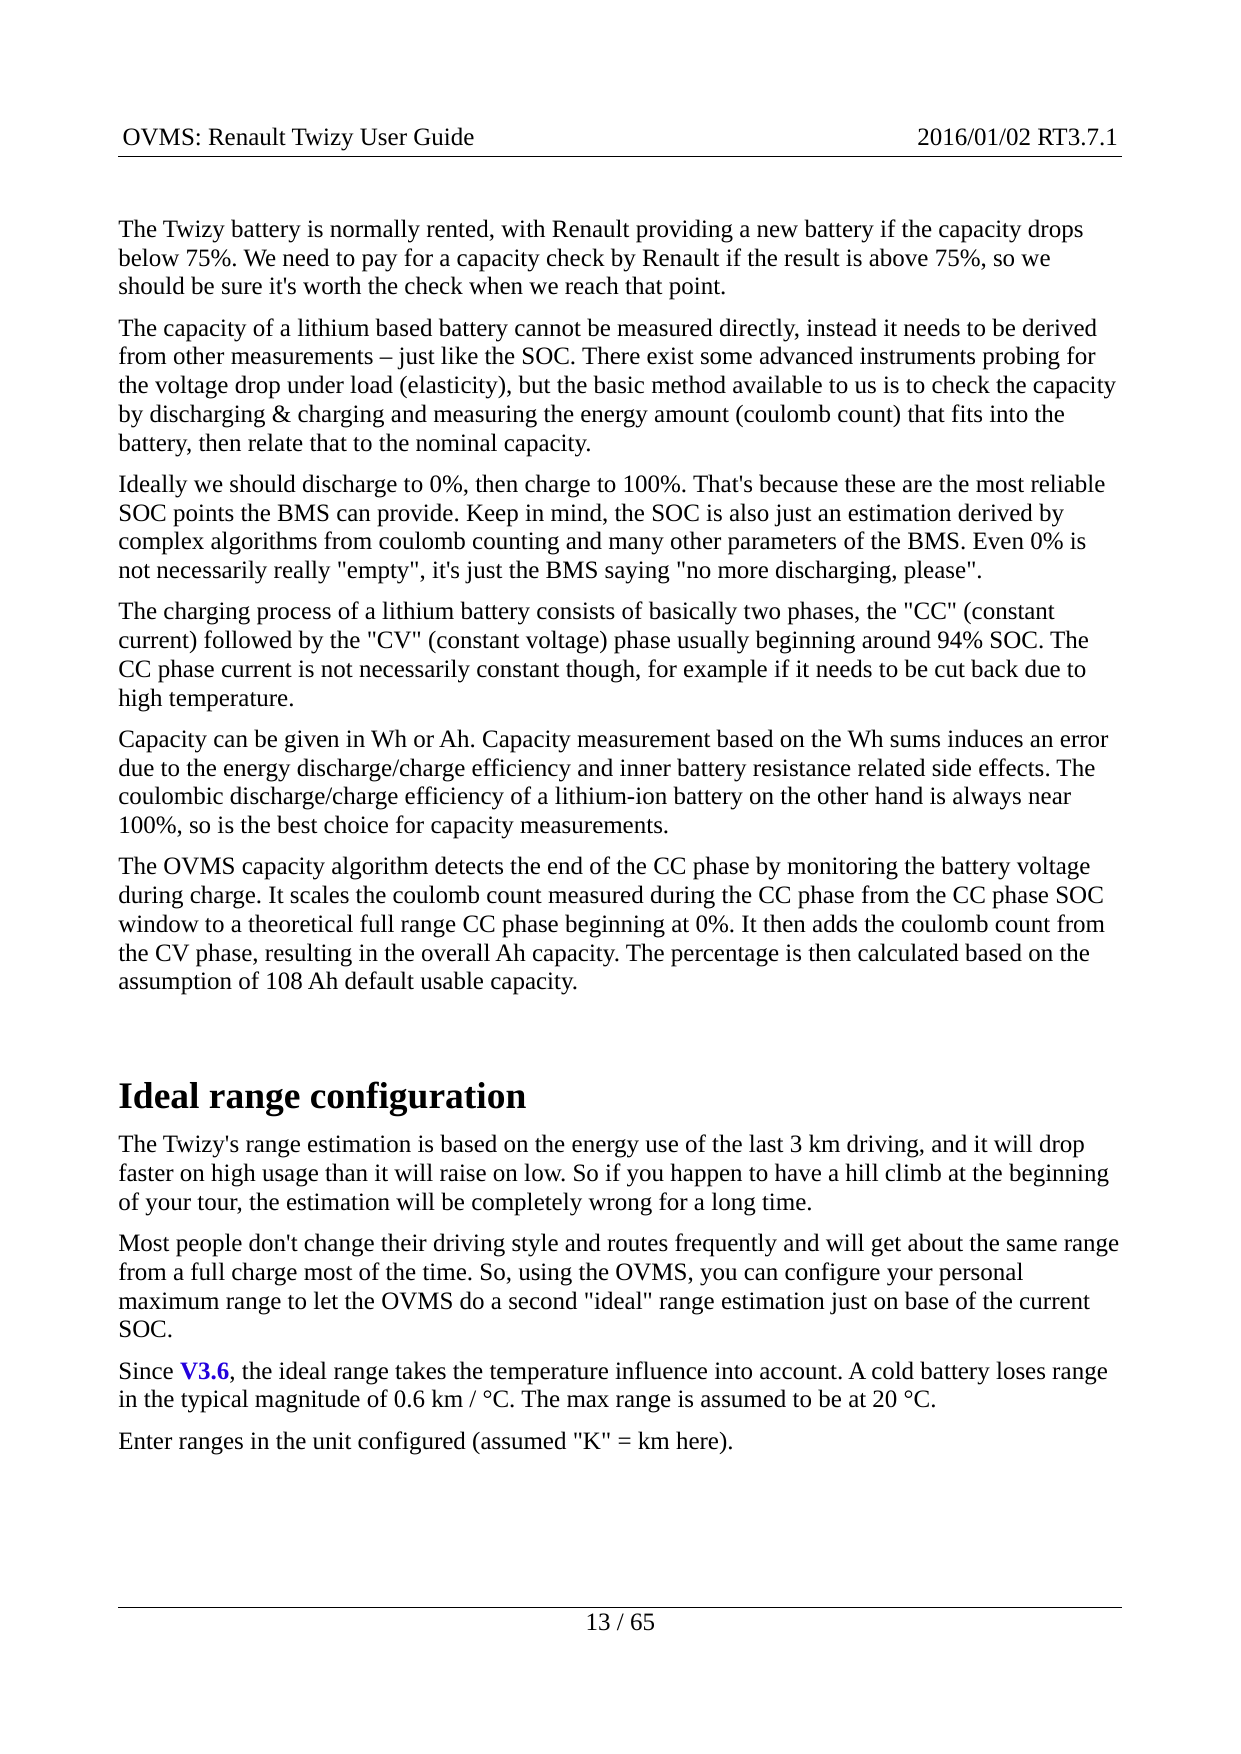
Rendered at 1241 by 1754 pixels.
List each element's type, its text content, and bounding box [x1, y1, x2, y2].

subtitle Ideal range configuration [118, 1074, 1122, 1117]
text Capacity can be given in Wh or Ah. Capacity measurement based on the Wh sums induces an error due to the energy discharge/charge efficiency and inner battery resistance related side effects. The coulombic discharge/charge efficiency of a lithium-ion battery on the other hand is always near 100%, so is the best choice for capacity measurements. [118, 724, 1122, 839]
text Since V3.6, the ideal range takes the temperature influence into account. A cold battery loses range in the typical magnitude of 0.6 km / °C. The max range is assumed to be at 20 °C. [118, 1356, 1122, 1413]
text The OVMS capacity algorithm detects the end of the CC phase by monitoring the battery voltage during charge. It scales the coulomb count measured during the CC phase from the CC phase SOC window to a theoretical full range CC phase beginning at 0%. It then adds the coulomb count from the CV phase, resulting in the overall Ah capacity. The percentage is then calculated based on the assumption of 108 Ah default usable capacity. [118, 851, 1122, 995]
text The Twizy battery is normally rented, with Renault providing a new battery if the capacity drops below 75%. We need to pay for a capacity check by Renault if the result is above 75%, so we should be sure it's worth the check when we reach that point. [118, 214, 1122, 300]
text Ideally we should discharge to 0%, then charge to 100%. That's because these are the most reliable SOC points the BMS can provide. Keep in mind, the SOC is also just an estimation derived by complex algorithms from coulomb counting and many other parameters of the BMS. Even 0% is not necessarily really "empty", it's just the BMS saying "no more discharging, please". [118, 469, 1122, 584]
text The Twizy's range estimation is based on the energy use of the last 3 km driving, and it will drop faster on high usage than it will raise on low. So if you happen to have a hill climb at the beginning of your tour, the estimation will be completely wrong for a long time. [118, 1129, 1122, 1216]
text Most people don't change their driving style and routes frequently and will get about the same range from a full charge most of the time. So, using the OVMS, you can configure your personal maximum range to let the OVMS do a second "ideal" range estimation just on base of the current SOC. [118, 1228, 1122, 1343]
text The charging process of a lithium battery consists of basically two phases, the "CC" (constant current) followed by the "CV" (constant voltage) phase usually beginning around 94% SOC. The CC phase current is not necessarily constant though, for example if it needs to be cut back due to high temperature. [118, 596, 1122, 711]
text Enter ranges in the unit configured (assumed "K" = km here). [118, 1426, 1122, 1454]
text The capacity of a lithium based battery cannot be measured directly, instead it needs to be derived from other measurements – just like the SOC. There exist some advanced instruments probing for the voltage drop under load (elasticity), but the basic method available to us is to check the capacity by discharging & charging and measuring the energy amount (coulomb count) that fits into the battery, then relate that to the nominal capacity. [118, 313, 1122, 456]
